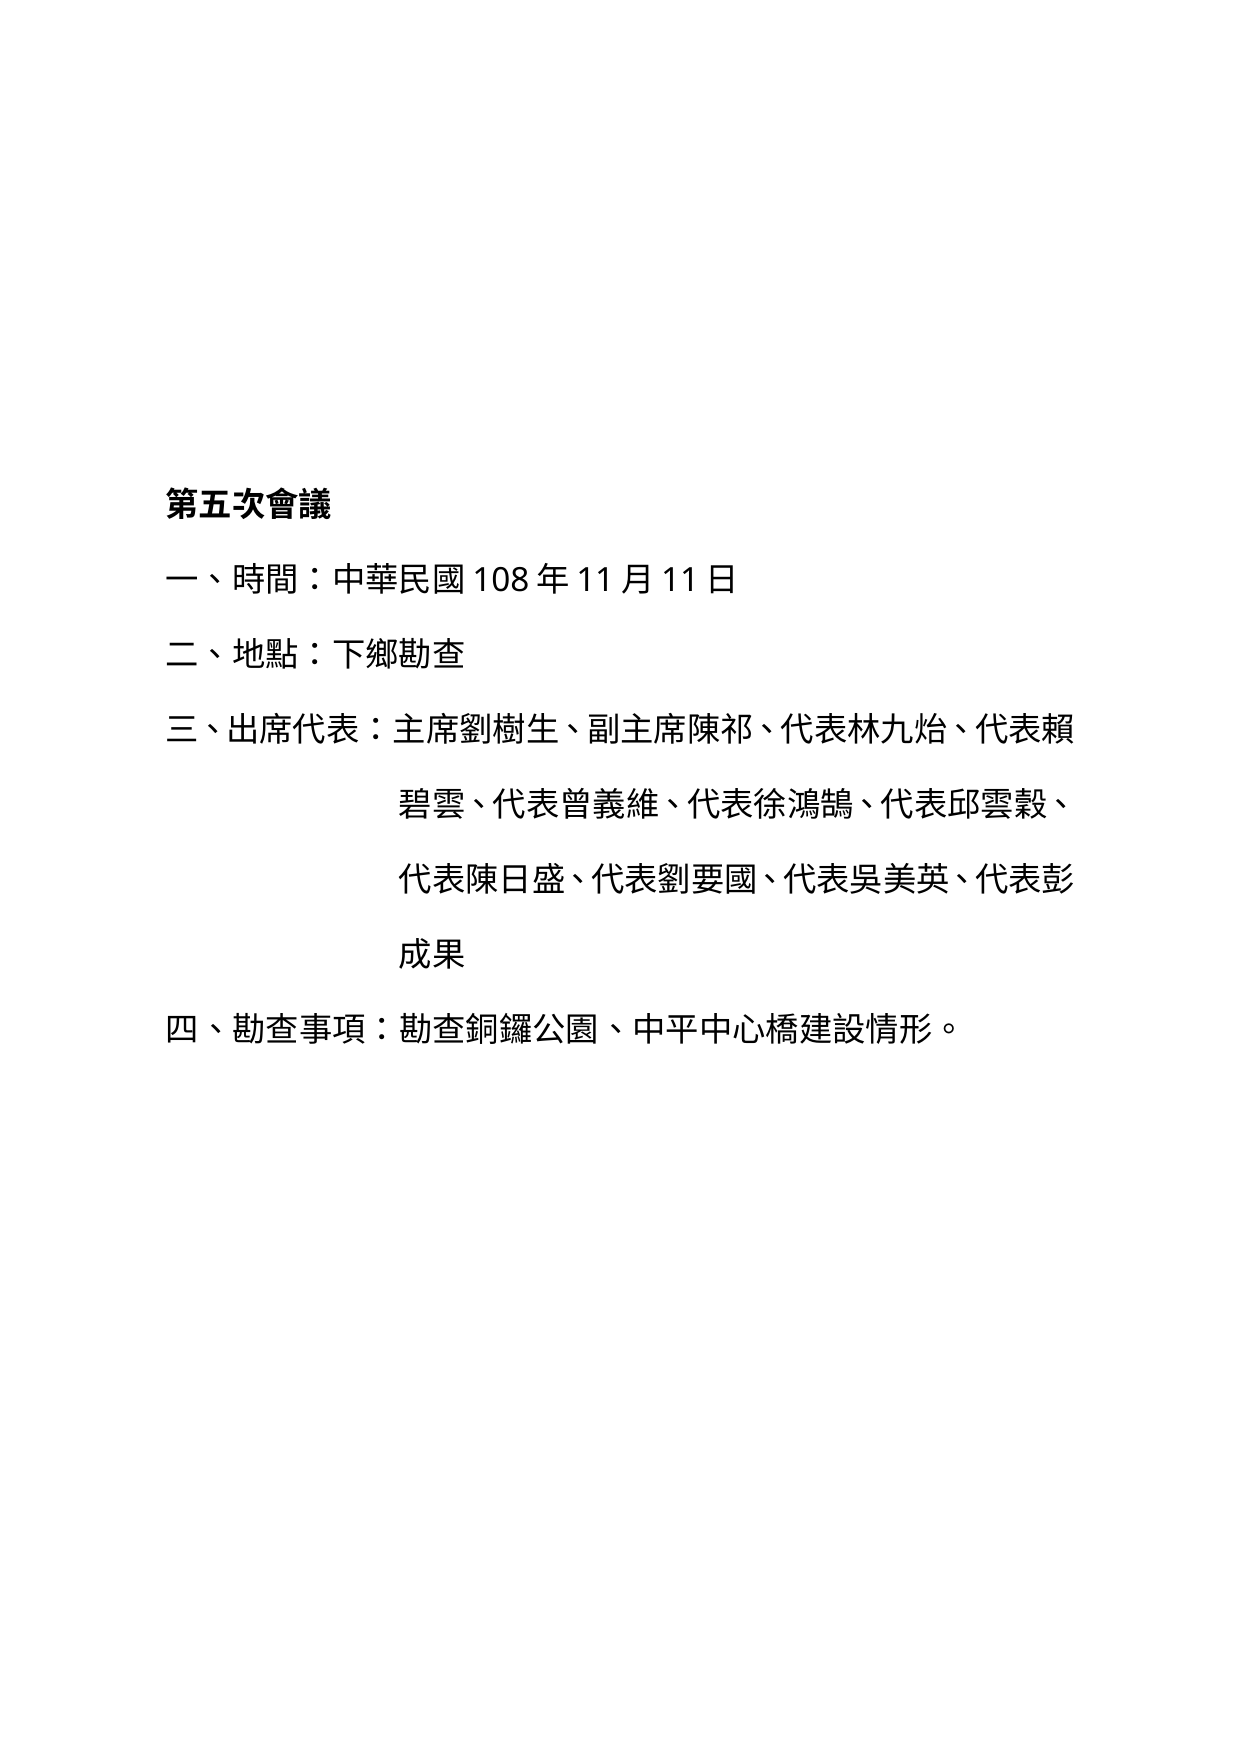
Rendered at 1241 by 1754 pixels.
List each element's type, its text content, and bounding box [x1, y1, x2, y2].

text 一、時間：中華民國108年11月11日 [165, 539, 1075, 614]
text 四、勘查事項：勘查銅鑼公園、中平中心橋建設情形。 [166, 989, 1075, 1064]
text 二、地點：下鄉勘查 [165, 614, 1075, 689]
text 第五次會議 [165, 464, 1075, 539]
text 三、出席代表：主席劉樹生、副主席陳祁、代表林九炲、代表賴碧雲、代表曾義維、代表徐鴻鵠、代表邱雲穀、代表陳日盛、代表劉要國、代表吳美英、代表彭成果 [165, 689, 1075, 989]
